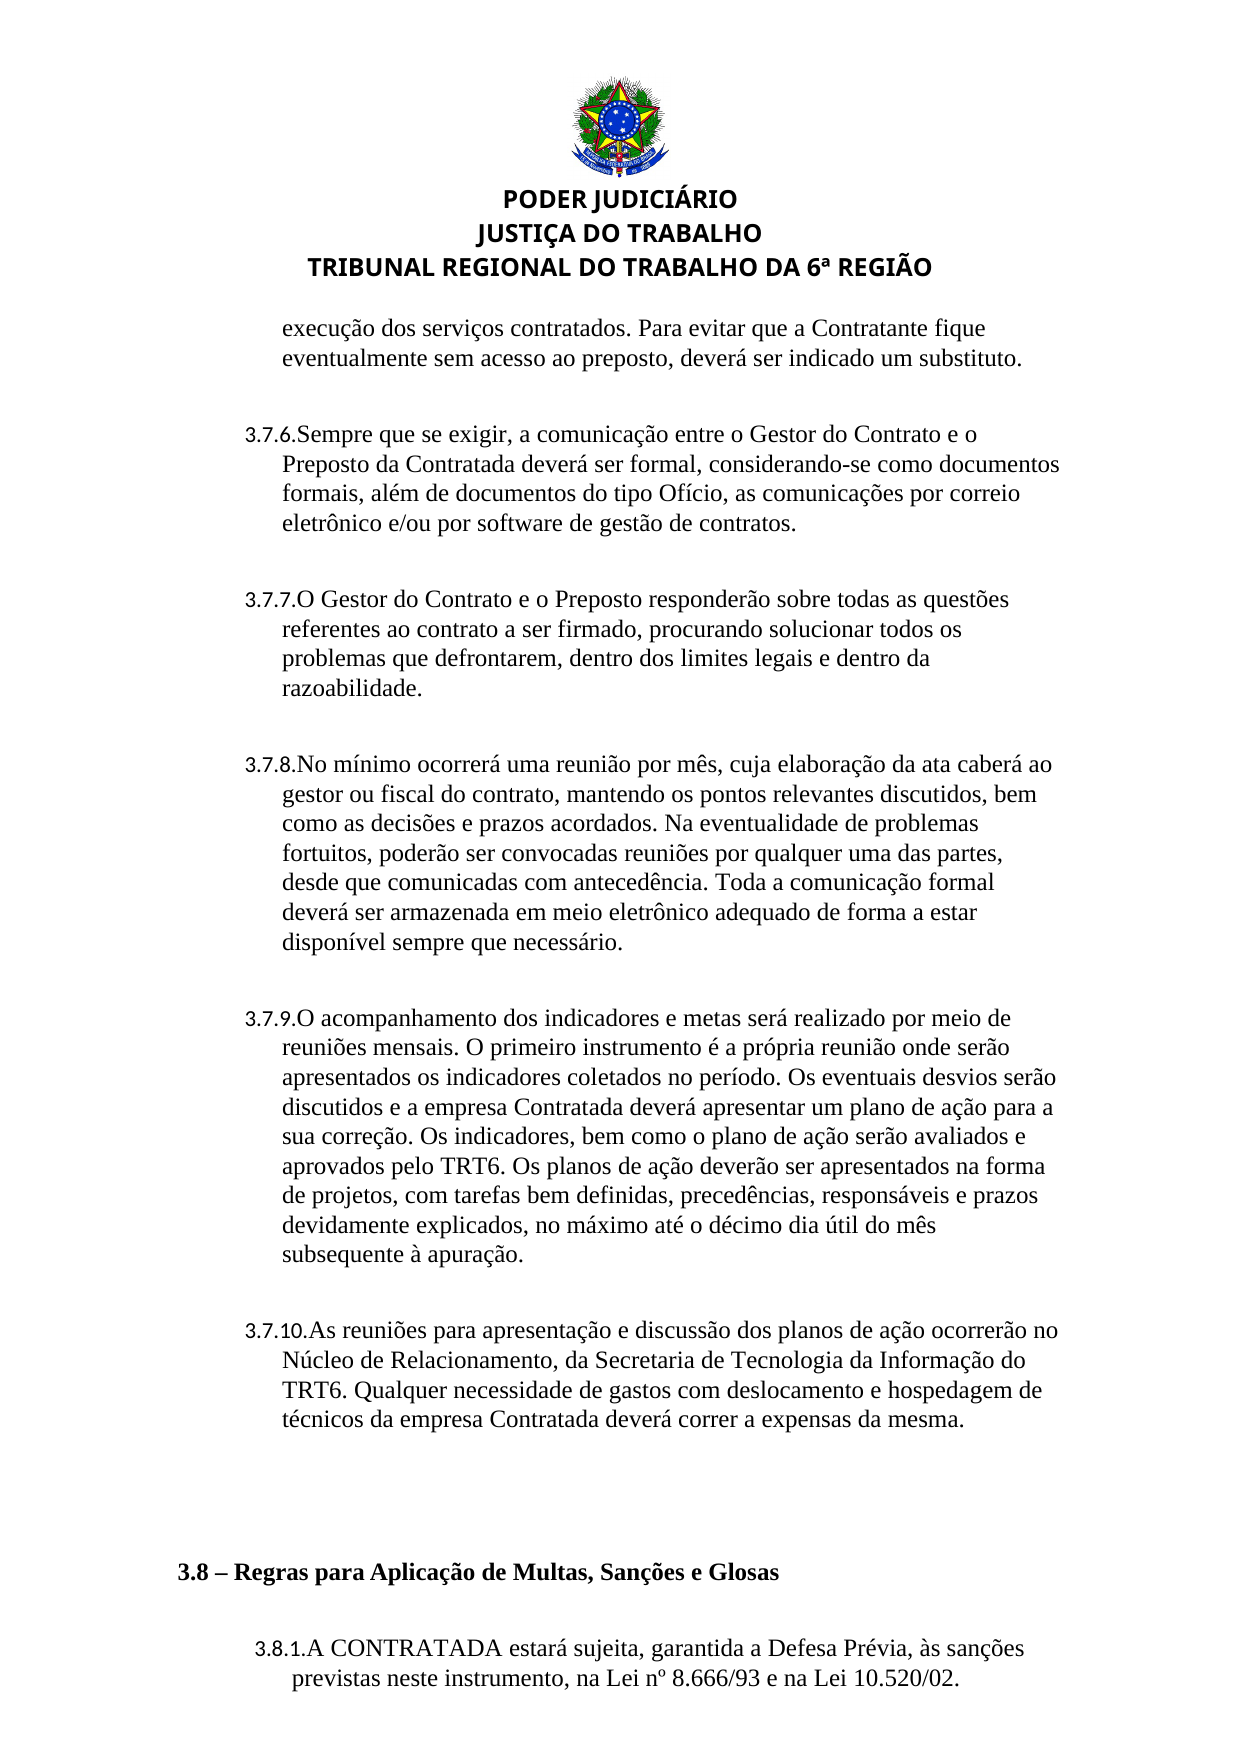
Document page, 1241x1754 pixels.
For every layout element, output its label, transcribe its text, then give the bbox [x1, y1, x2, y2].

list O acompanhamento dos indicadores e metas será realizado por meio de reuniões mensais. O primeiro instrumento é a própria reunião onde serão apresentados os indicadores coletados no período. Os eventuais desvios serão discutidos e a empresa Contratada deverá apresentar um plano de ação para a sua correção. Os indicadores, bem como o plano de ação serão avaliados e aprovados pelo TRT6. Os planos de ação deverão ser apresentados na forma de projetos, com tarefas bem definidas, precedências, responsáveis e prazos devidamente explicados, no máximo até o décimo dia útil do mês subsequente à apuração. [244, 1002, 1063, 1268]
list execução dos serviços contratados. Para evitar que a Contratante fique eventualmente sem acesso ao preposto, deverá ser indicado um substituto. [244, 312, 1063, 372]
list O Gestor do Contrato e o Preposto responderão sobre todas as questões referentes ao contrato a ser firmado, procurando solucionar todos os problemas que defrontarem, dentro dos limites legais e dentro da razoabilidade. [244, 583, 1063, 702]
list A CONTRATADA estará sujeita, garantida a Defesa Prévia, às sanções previstas neste instrumento, na Lei nº 8.666/93 e na Lei 10.520/02. [254, 1633, 1063, 1692]
list As reuniões para apresentação e discussão dos planos de ação ocorrerão no Núcleo de Relacionamento, da Secretaria de Tecnologia da Informação do TRT6. Qualquer necessidade de gastos com deslocamento e hospedagem de técnicos da empresa Contratada deverá correr a expensas da mesma. [244, 1315, 1063, 1433]
list – Regras para Aplicação de Multas, Sanções e Glosas [177, 1556, 1063, 1586]
list Sempre que se exigir, a comunicação entre o Gestor do Contrato e o Preposto da Contratada deverá ser formal, considerando-se como documentos formais, além de documentos do tipo Ofício, as comunicações por correio eletrônico e/ou por software de gestão de contratos. [244, 418, 1063, 537]
list No mínimo ocorrerá uma reunião por mês, cuja elaboração da ata caberá ao gestor ou fiscal do contrato, mantendo os pontos relevantes discutidos, bem como as decisões e prazos acordados. Na eventualidade de problemas fortuitos, poderão ser convocadas reuniões por qualquer uma das partes, desde que comunicadas com antecedência. Toda a comunicação formal deverá ser armazenada em meio eletrônico adequado de forma a estar disponível sempre que necessário. [244, 748, 1063, 955]
